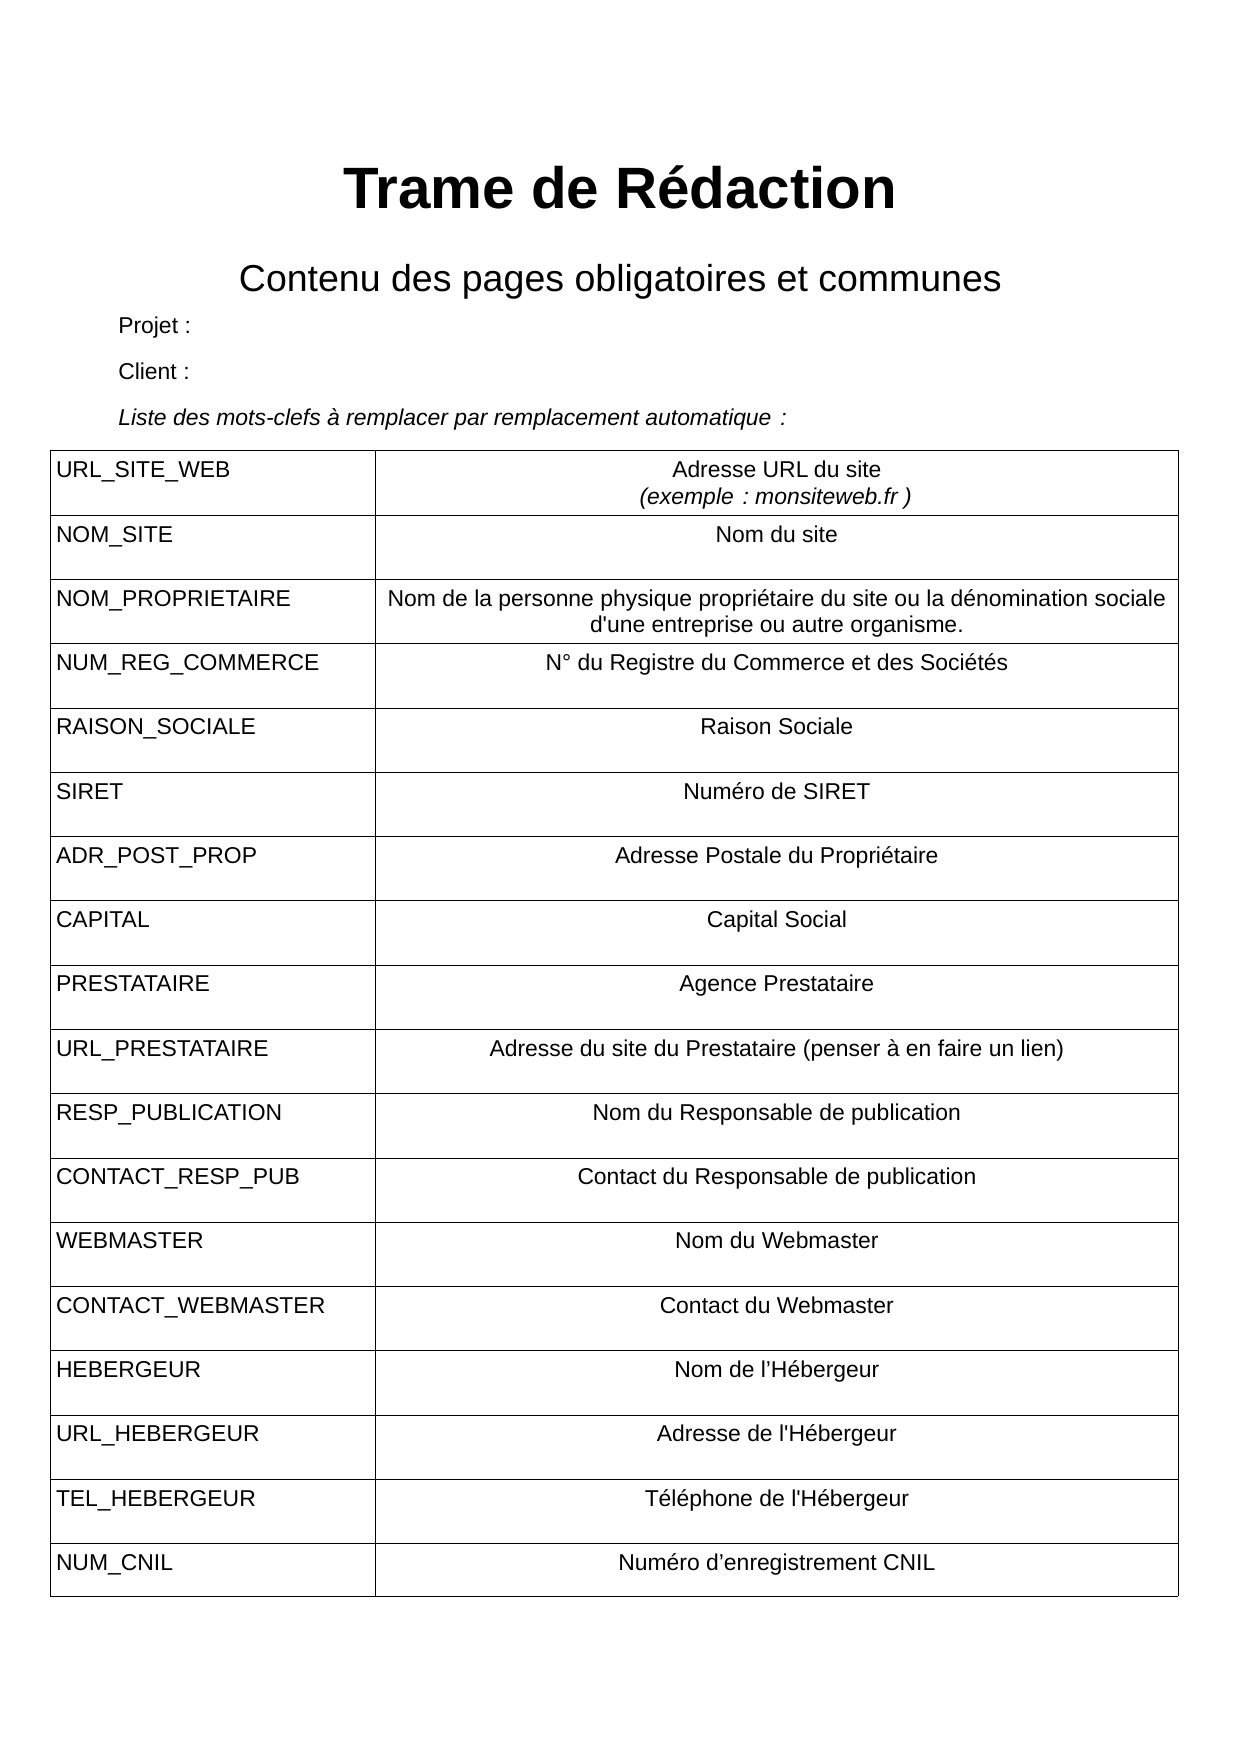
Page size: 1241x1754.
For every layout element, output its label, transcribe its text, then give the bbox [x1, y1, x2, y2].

table_cell CONTACT_RESP_PUB [51, 1159, 375, 1222]
table_cell Raison Sociale [376, 709, 1178, 772]
table_header URL_SITE_WEB [51, 451, 375, 515]
table_cell ADR_POST_PROP [51, 837, 375, 900]
table_cell URL_HEBERGEUR [51, 1416, 375, 1479]
table_cell Nom de la personne physique propriétaire du site ou la dénomination sociale d'une entreprise ou autre organisme. [376, 580, 1178, 643]
table_cell Capital Social [376, 901, 1178, 964]
table_cell Téléphone de l'Hébergeur [376, 1480, 1178, 1543]
table_cell Nom du Webmaster [376, 1223, 1178, 1286]
table_cell HEBERGEUR [51, 1351, 375, 1414]
table_cell Adresse Postale du Propriétaire [376, 837, 1178, 900]
table_cell NUM_REG_COMMERCE [51, 644, 375, 707]
table_cell Adresse de l'Hébergeur [376, 1416, 1178, 1479]
table_cell WEBMASTER [51, 1223, 375, 1286]
table_cell NOM_SITE [51, 516, 375, 579]
table_cell Nom du Responsable de publication [376, 1094, 1178, 1157]
table_cell Nom du site [376, 516, 1178, 579]
table_cell CONTACT_WEBMASTER [51, 1287, 375, 1350]
table_cell NUM_CNIL [51, 1544, 375, 1596]
table_cell SIRET [51, 773, 375, 836]
table_cell NOM_PROPRIETAIRE [51, 580, 375, 643]
table_cell TEL_HEBERGEUR [51, 1480, 375, 1543]
table_cell RESP_PUBLICATION [51, 1094, 375, 1157]
text Liste des mots-clefs à remplacer par remplacement automatique : [118, 404, 1122, 431]
table_cell Contact du Webmaster [376, 1287, 1178, 1350]
table_cell Numéro de SIRET [376, 773, 1178, 836]
table_cell CAPITAL [51, 901, 375, 964]
table_cell Adresse du site du Prestataire (penser à en faire un lien) [376, 1030, 1178, 1093]
table_cell Nom de l’Hébergeur [376, 1351, 1178, 1414]
table_cell RAISON_SOCIALE [51, 709, 375, 772]
table_cell Contact du Responsable de publication [376, 1159, 1178, 1222]
table_cell Agence Prestataire [376, 966, 1178, 1029]
text Client : [118, 358, 1122, 384]
table_cell N° du Registre du Commerce et des Sociétés [376, 644, 1178, 707]
table_header Adresse URL du site (exemple : monsiteweb.fr ) [376, 451, 1178, 515]
text Projet : [118, 312, 1122, 338]
table_cell PRESTATAIRE [51, 966, 375, 1029]
title Trame de Rédaction [118, 153, 1122, 221]
table_cell Numéro d’enregistrement CNIL [376, 1544, 1178, 1596]
table_cell URL_PRESTATAIRE [51, 1030, 375, 1093]
subtitle Contenu des pages obligatoires et communes [118, 256, 1122, 299]
